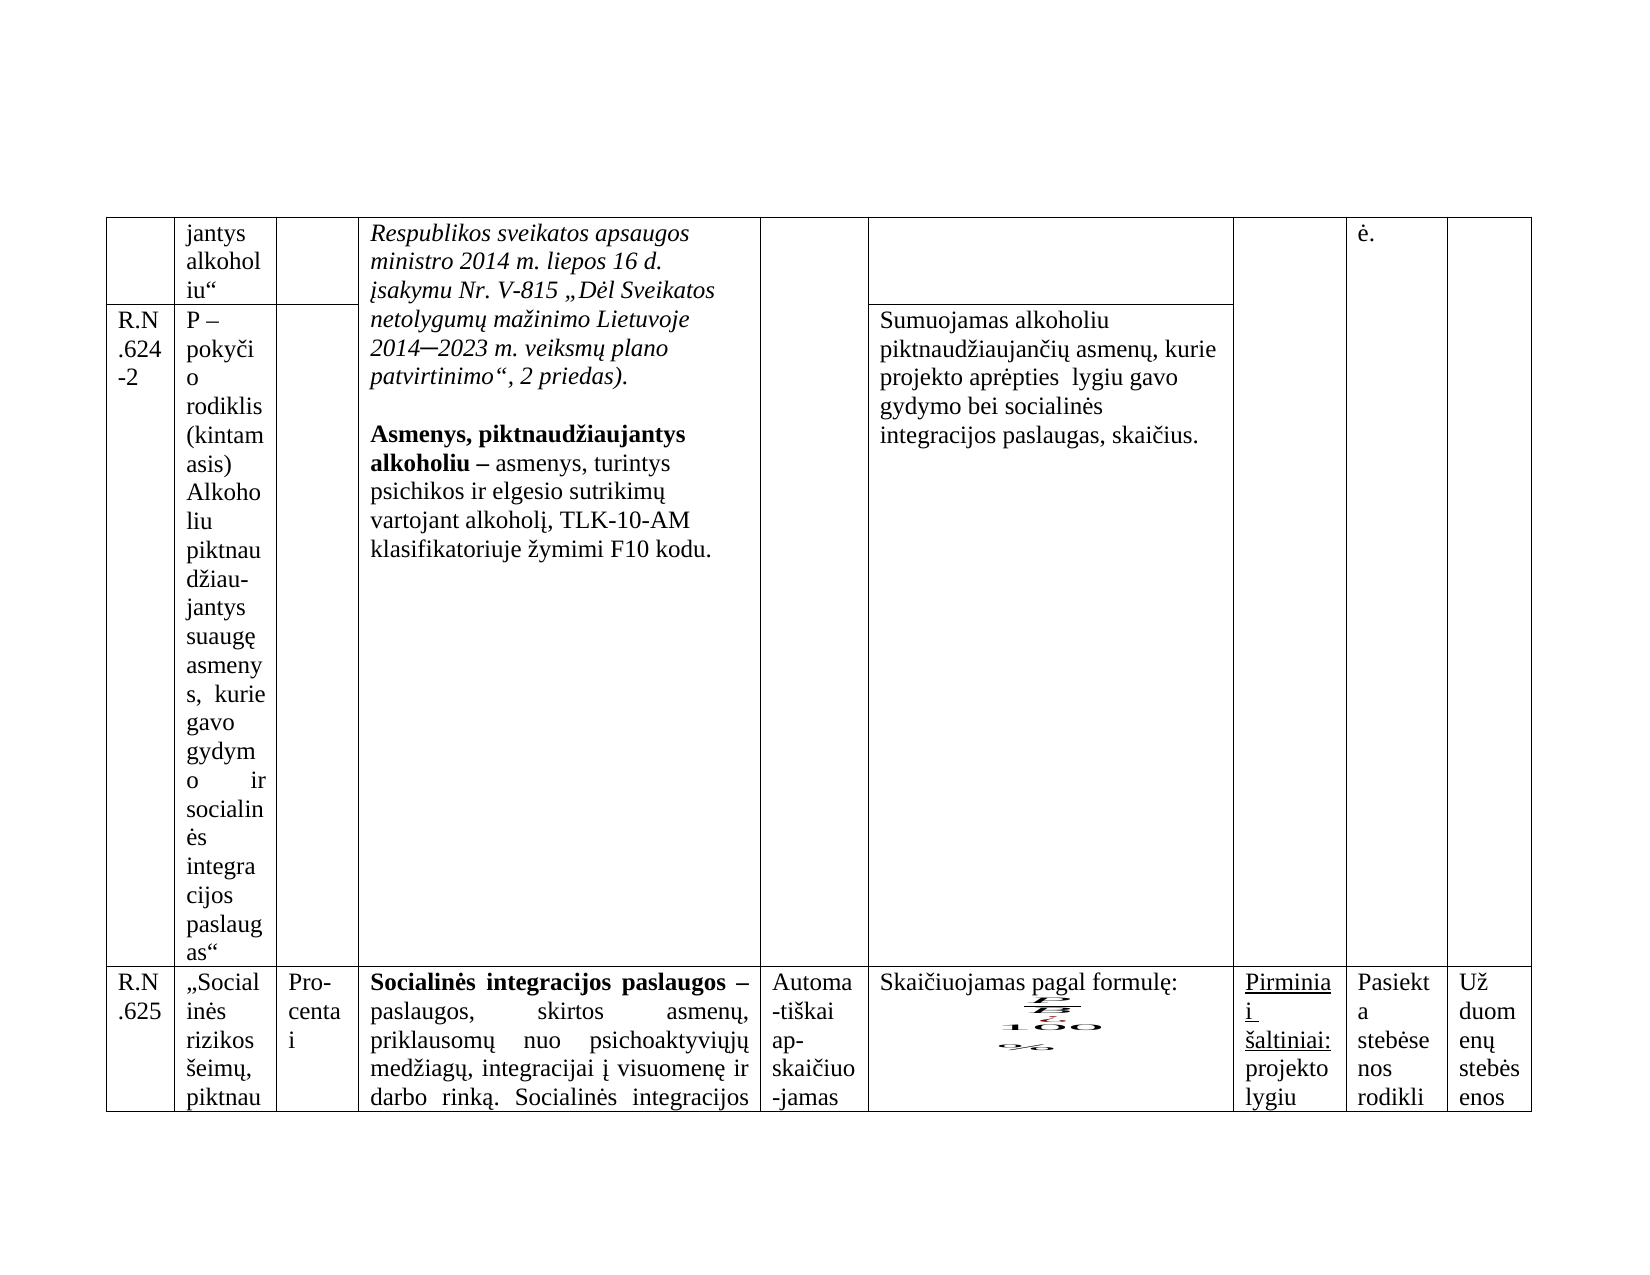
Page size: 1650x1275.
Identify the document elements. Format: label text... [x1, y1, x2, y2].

table_cell R.N.624-2 [107, 305, 174, 966]
table_cell Automa-tiškai ap- skaičiuo-jamas [761, 967, 868, 1111]
table_cell Pro- centai [277, 967, 358, 1111]
table_cell [869, 218, 1233, 304]
table_cell [277, 305, 358, 966]
table_cell [761, 218, 868, 966]
table_cell [1234, 218, 1346, 966]
table_cell Pirminiai šaltiniai: projekto lygiu [1234, 967, 1346, 1111]
table_cell ė. [1347, 218, 1447, 966]
table_cell Respublikos sveikatos apsaugos ministro 2014 m. liepos 16 d. įsakymu Nr. V-815 „Dėl Sveikatos netolygumų mažinimo Lietuvoje 2014─2023 m. veiksmų plano patvirtinimo“, 2 priedas). Asmenys, piktnaudžiaujantys alkoholiu – asmenys, turintys psichikos ir elgesio sutrikimų vartojant alkoholį, TLK-10-AM klasifikatoriuje žymimi F10 kodu. [359, 218, 760, 966]
table_cell „Socialinės rizikos šeimų, piktnau- [175, 967, 276, 1111]
table_cell [1448, 218, 1531, 966]
table_cell Pasiekta stebėsenos rodikli [1347, 967, 1447, 1111]
table_cell [277, 218, 358, 304]
table_cell Skaičiuojamas pagal formulę: [869, 967, 1233, 1111]
table_cell R.N.625 [107, 967, 174, 1111]
table_cell Už duomenų stebėsenos [1448, 967, 1531, 1111]
table_cell Socialinės integracijos paslaugos – paslaugos, skirtos asmenų, priklausomų nuo psichoaktyviųjų medžiagų, integracijai į visuomenę ir darbo rinką. Socialinės integracijos [359, 967, 760, 1111]
table_cell [107, 218, 174, 304]
table_cell jantys alkoholiu“ [175, 218, 276, 304]
table_cell Sumuojamas alkoholiu piktnaudžiaujančių asmenų, kurie projekto aprėpties lygiu gavo gydymo bei socialinės integracijos paslaugas, skaičius. [869, 305, 1233, 966]
table_cell P – pokyčio rodiklis (kintamasis) Alkoholiu piktnaudžiau-jantys suaugę asmenys, kurie gavo gydymo ir socialinės integracijos paslaugas“ [175, 305, 276, 966]
